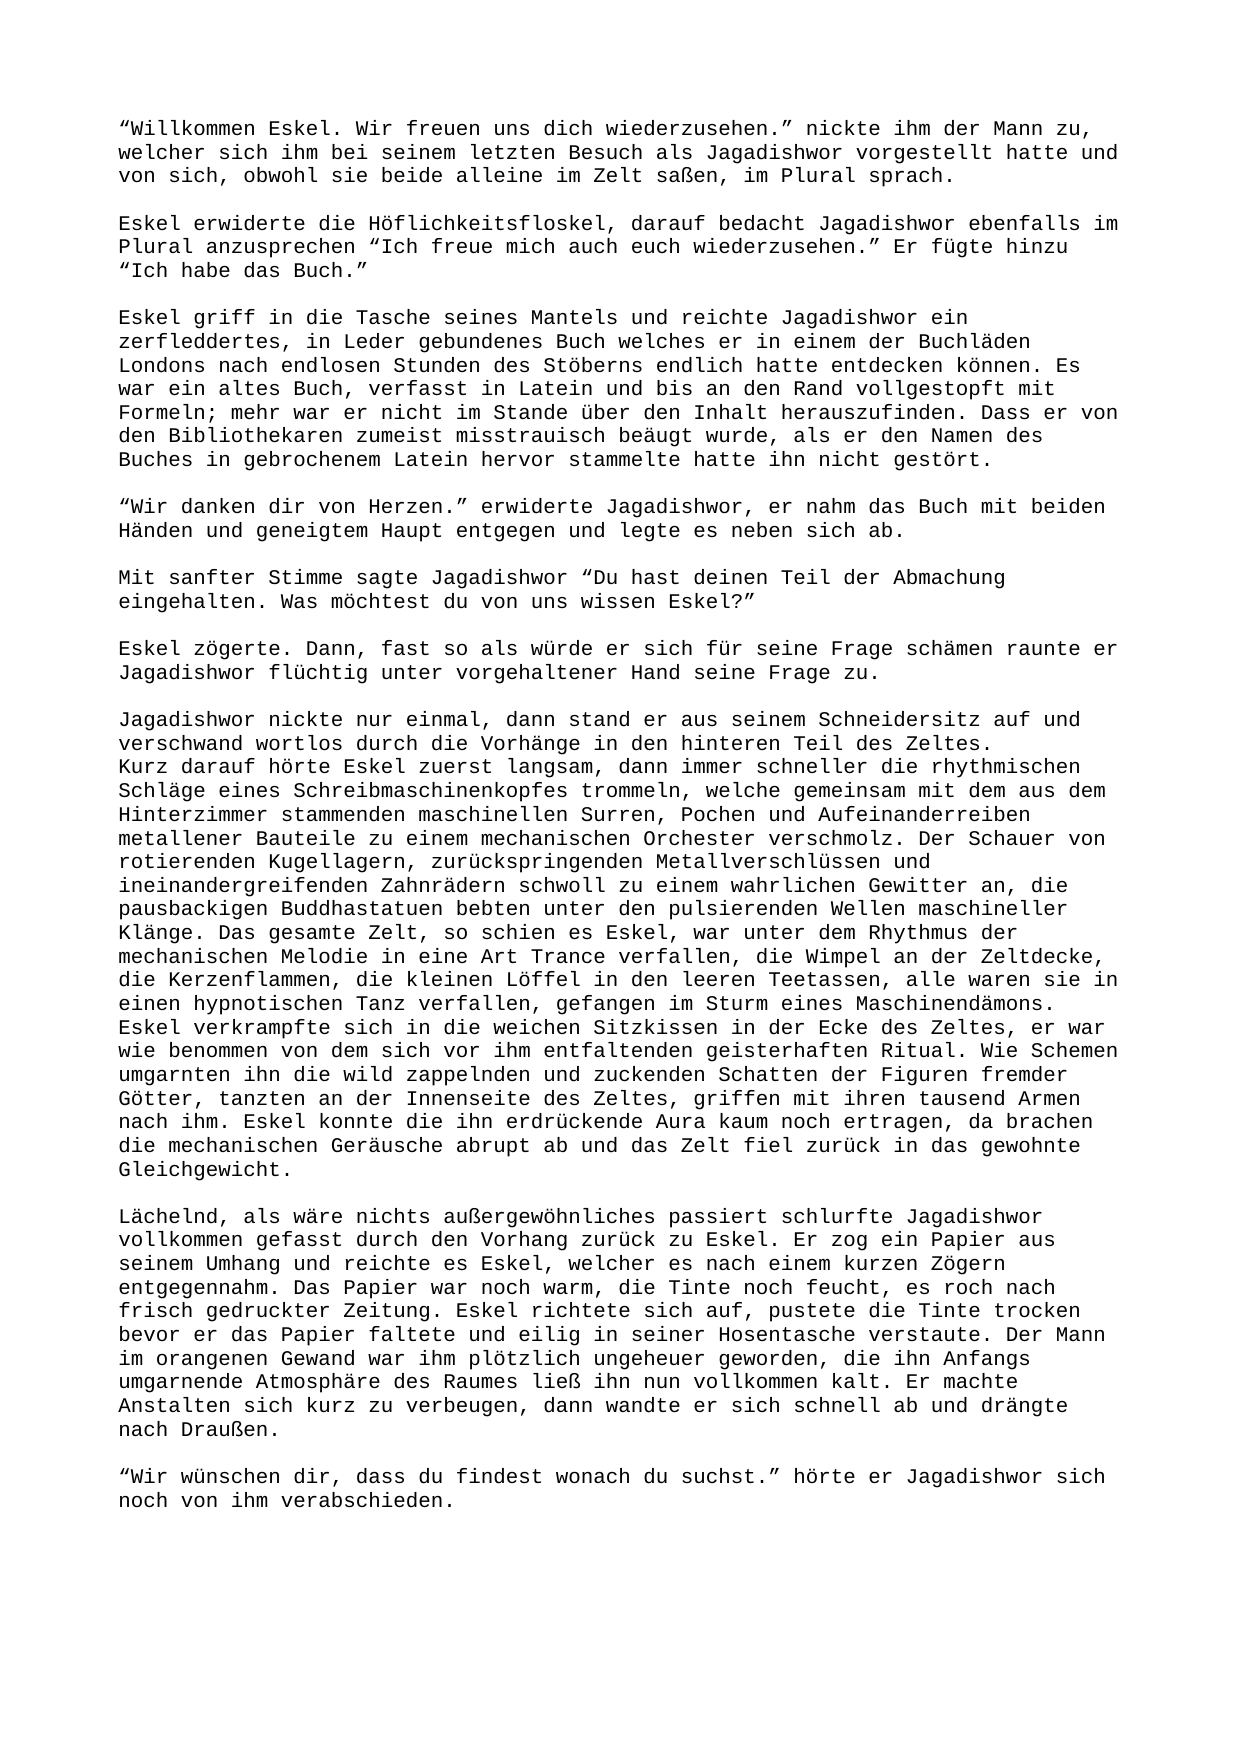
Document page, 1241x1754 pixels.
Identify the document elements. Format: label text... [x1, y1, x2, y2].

text “Wir wünschen dir, dass du findest wonach du suchst.” hörte er Jagadishwor sich noch von ihm verabschieden. [118, 1466, 1122, 1513]
text Jagadishwor nickte nur einmal, dann stand er aus seinem Schneidersitz auf und verschwand wortlos durch die Vorhänge in den hinteren Teil des Zeltes. [118, 709, 1122, 757]
text Eskel griff in die Tasche seines Mantels und reichte Jagadishwor ein zerfleddertes, in Leder gebundenes Buch welches er in einem der Buchläden Londons nach endlosen Stunden des Stöberns endlich hatte entdecken können. Es war ein altes Buch, verfasst in Latein und bis an den Rand vollgestopft mit Formeln; mehr war er nicht im Stande über den Inhalt herauszufinden. Dass er von den Bibliothekaren zumeist misstrauisch beäugt wurde, als er den Namen des Buches in gebrochenem Latein hervor stammelte hatte ihn nicht gestört. [118, 307, 1122, 473]
text Mit sanfter Stimme sagte Jagadishwor “Du hast deinen Teil der Abmachung eingehalten. Was möchtest du von uns wissen Eskel?” [118, 567, 1122, 615]
text “Willkommen Eskel. Wir freuen uns dich wiederzusehen.” nickte ihm der Mann zu, welcher sich ihm bei seinem letzten Besuch als Jagadishwor vorgestellt hatte und von sich, obwohl sie beide alleine im Zelt saßen, im Plural sprach. [118, 118, 1122, 189]
text Lächelnd, als wäre nichts außergewöhnliches passiert schlurfte Jagadishwor vollkommen gefasst durch den Vorhang zurück zu Eskel. Er zog ein Papier aus seinem Umhang und reichte es Eskel, welcher es nach einem kurzen Zögern entgegennahm. Das Papier war noch warm, die Tinte noch feucht, es roch nach frisch gedruckter Zeitung. Eskel richtete sich auf, pustete die Tinte trocken bevor er das Papier faltete und eilig in seiner Hosentasche verstaute. Der Mann im orangenen Gewand war ihm plötzlich ungeheuer geworden, die ihn Anfangs umgarnende Atmosphäre des Raumes ließ ihn nun vollkommen kalt. Er machte Anstalten sich kurz zu verbeugen, dann wandte er sich schnell ab und drängte nach Draußen. [118, 1206, 1122, 1442]
text “Wir danken dir von Herzen.” erwiderte Jagadishwor, er nahm das Buch mit beiden Händen und geneigtem Haupt entgegen und legte es neben sich ab. [118, 496, 1122, 544]
text Eskel erwiderte die Höflichkeitsfloskel, darauf bedacht Jagadishwor ebenfalls im Plural anzusprechen “Ich freue mich auch euch wiederzusehen.” Er fügte hinzu “Ich habe das Buch.” [118, 213, 1122, 284]
text Eskel zögerte. Dann, fast so als würde er sich für seine Frage schämen raunte er Jagadishwor flüchtig unter vorgehaltener Hand seine Frage zu. [118, 638, 1122, 686]
text Kurz darauf hörte Eskel zuerst langsam, dann immer schneller die rhythmischen Schläge eines Schreibmaschinenkopfes trommeln, welche gemeinsam mit dem aus dem Hinterzimmer stammenden maschinellen Surren, Pochen und Aufeinanderreiben metallener Bauteile zu einem mechanischen Orchester verschmolz. Der Schauer von rotierenden Kugellagern, zurückspringenden Metallverschlüssen und ineinandergreifenden Zahnrädern schwoll zu einem wahrlichen Gewitter an, die pausbackigen Buddhastatuen bebten unter den pulsierenden Wellen maschineller Klänge. Das gesamte Zelt, so schien es Eskel, war unter dem Rhythmus der mechanischen Melodie in eine Art Trance verfallen, die Wimpel an der Zeltdecke, die Kerzenflammen, die kleinen Löffel in den leeren Teetassen, alle waren sie in einen hypnotischen Tanz verfallen, gefangen im Sturm eines Maschinendämons. Eskel verkrampfte sich in die weichen Sitzkissen in der Ecke des Zeltes, er war wie benommen von dem sich vor ihm entfaltenden geisterhaften Ritual. Wie Schemen umgarnten ihn die wild zappelnden und zuckenden Schatten der Figuren fremder Götter, tanzten an der Innenseite des Zeltes, griffen mit ihren tausend Armen nach ihm. Eskel konnte die ihn erdrückende Aura kaum noch ertragen, da brachen die mechanischen Geräusche abrupt ab und das Zelt fiel zurück in das gewohnte Gleichgewicht. [118, 757, 1122, 1182]
